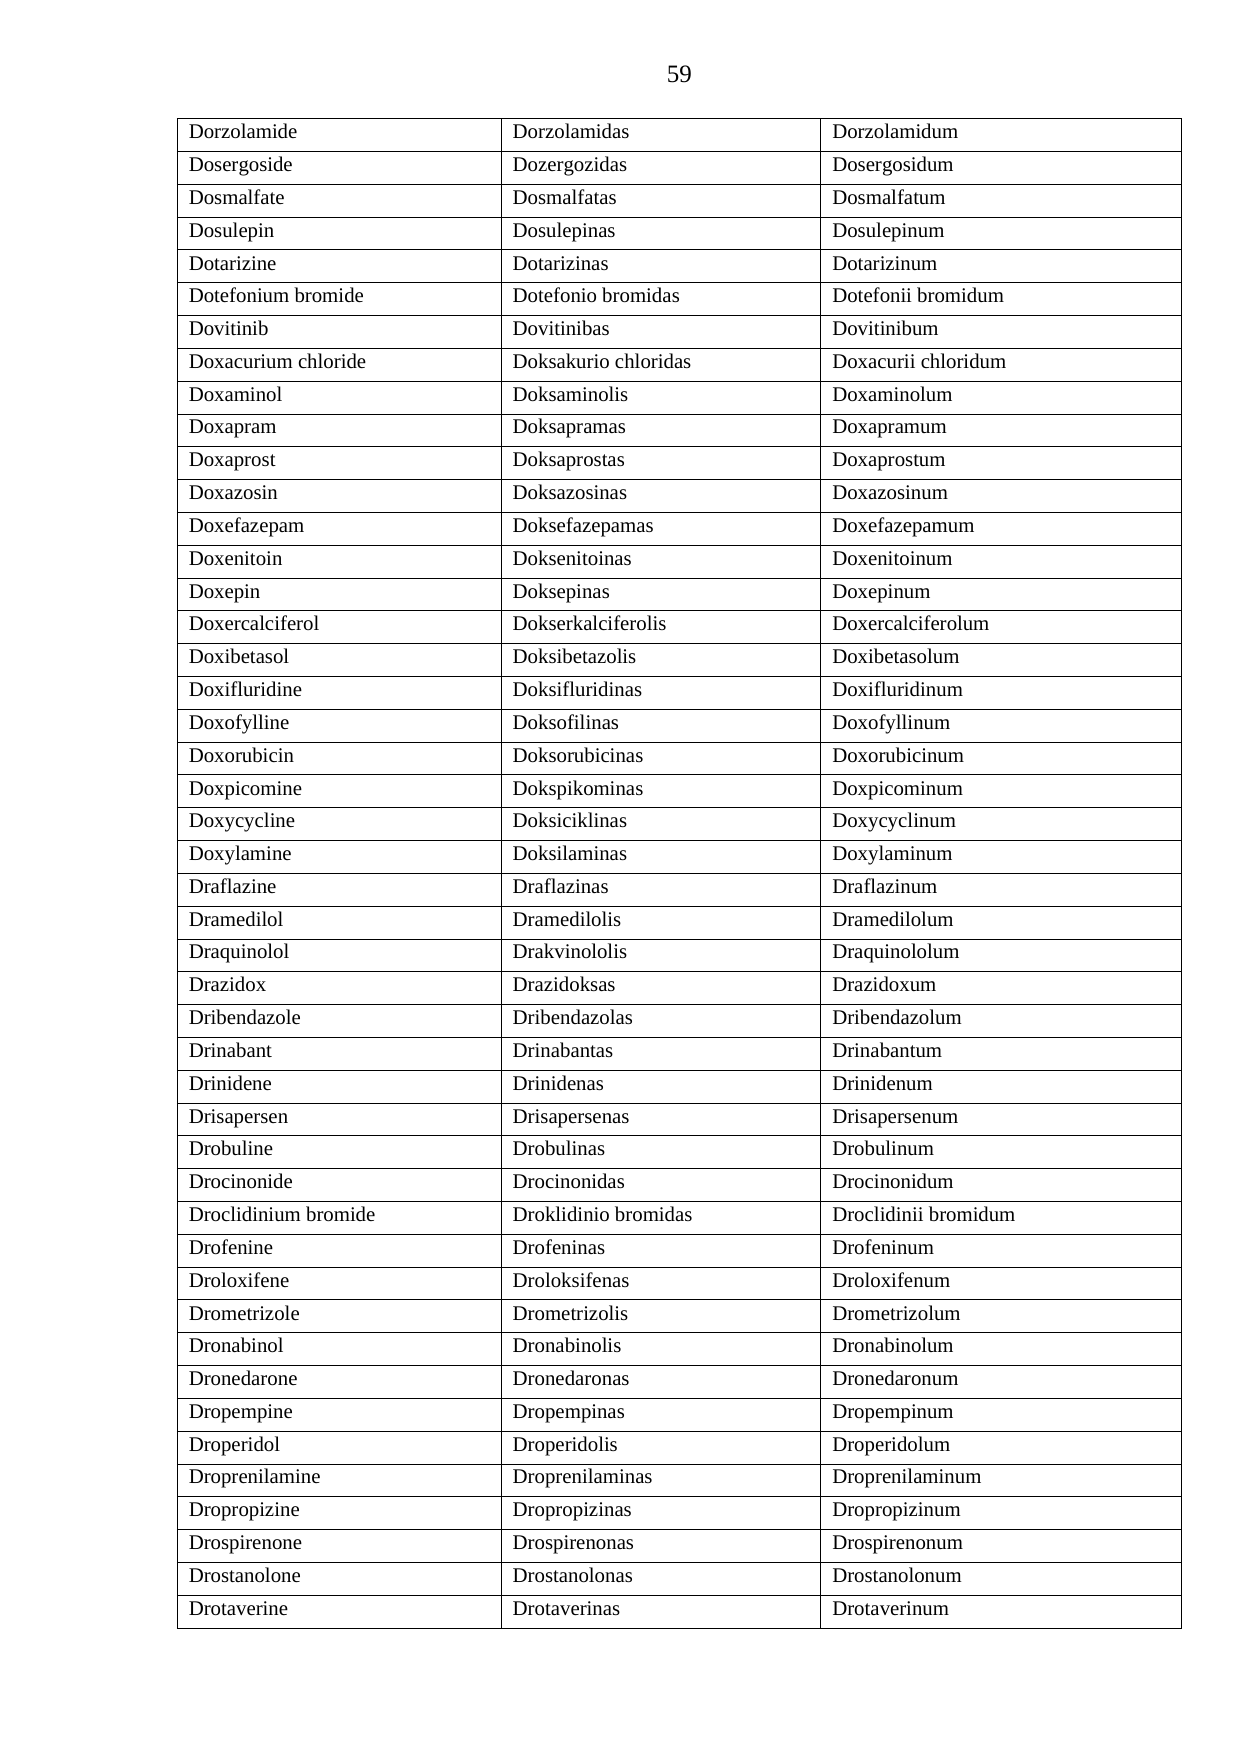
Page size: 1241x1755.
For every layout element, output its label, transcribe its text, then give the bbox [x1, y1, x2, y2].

table_cell Droperidolis [502, 1432, 820, 1463]
table_cell Dropempine [178, 1399, 501, 1431]
table_cell Draquinolol [178, 940, 501, 971]
table_cell Droclidinium bromide [178, 1202, 501, 1234]
table_cell Drospirenonum [821, 1530, 1181, 1562]
table_cell Doxacurium chloride [178, 349, 501, 381]
table_cell Doxercalciferol [178, 611, 501, 643]
table_cell Doxylamine [178, 841, 501, 873]
table_cell Doxofyllinum [821, 710, 1181, 742]
table_cell Doksefazepamas [502, 513, 820, 545]
table_cell Dribendazolum [821, 1005, 1181, 1037]
table_cell Dropropizinas [502, 1497, 820, 1529]
table_cell Doxaminol [178, 382, 501, 413]
table_cell Draflazinas [502, 874, 820, 906]
table_cell Drostanolone [178, 1563, 501, 1595]
table_cell Drocinonide [178, 1169, 501, 1201]
table_cell Dokserkalciferolis [502, 611, 820, 643]
table_cell Dronedarone [178, 1366, 501, 1398]
table_cell Drakvinololis [502, 940, 820, 971]
table_cell Doxorubicinum [821, 743, 1181, 774]
table_cell Dosergoside [178, 152, 501, 184]
table_cell Doksofilinas [502, 710, 820, 742]
table_cell Drinabantas [502, 1038, 820, 1070]
table_cell Doxpicomine [178, 775, 501, 807]
table_cell Droprenilamine [178, 1465, 501, 1496]
table_cell Doxapram [178, 415, 501, 446]
table_cell Doxorubicin [178, 743, 501, 774]
table_cell Drotaverinas [502, 1596, 820, 1627]
table_cell Doksazosinas [502, 480, 820, 512]
table_cell Drospirenone [178, 1530, 501, 1562]
table_cell Doxefazepamum [821, 513, 1181, 545]
table_cell Drocinonidum [821, 1169, 1181, 1201]
table_cell Doxercalciferolum [821, 611, 1181, 643]
table_cell Dotefonio bromidas [502, 283, 820, 315]
table_cell Dramedilolis [502, 907, 820, 938]
table_cell Dosulepin [178, 218, 501, 249]
table_cell Doksakurio chloridas [502, 349, 820, 381]
table_cell Doxylaminum [821, 841, 1181, 873]
table_cell Dosmalfate [178, 185, 501, 217]
table_cell Doksepinas [502, 579, 820, 610]
table_cell Dronabinolis [502, 1333, 820, 1365]
table_cell Droloxifenum [821, 1268, 1181, 1299]
table_cell Dribendazole [178, 1005, 501, 1037]
table_cell Doxapramum [821, 415, 1181, 446]
table_cell Drotaverine [178, 1596, 501, 1627]
table_cell Dosmalfatas [502, 185, 820, 217]
table_cell Droprenilaminum [821, 1465, 1181, 1496]
table_cell Doksiciklinas [502, 808, 820, 840]
table_cell Doxazosinum [821, 480, 1181, 512]
table_cell Drinidenas [502, 1071, 820, 1102]
table_cell Drometrizolis [502, 1300, 820, 1332]
table_cell Doxenitoin [178, 546, 501, 577]
table_cell Dovitinibum [821, 316, 1181, 348]
table_cell Drofeninas [502, 1235, 820, 1267]
table_cell Dropropizine [178, 1497, 501, 1529]
table_cell Doksapramas [502, 415, 820, 446]
table_cell Doxaprostum [821, 447, 1181, 479]
table_cell Drometrizolum [821, 1300, 1181, 1332]
table_cell Drofeninum [821, 1235, 1181, 1267]
table_cell Doksifluridinas [502, 677, 820, 709]
table_cell Dronabinolum [821, 1333, 1181, 1365]
table_cell Dotefonii bromidum [821, 283, 1181, 315]
table_cell Draflazine [178, 874, 501, 906]
table_cell Doksenitoinas [502, 546, 820, 577]
table_cell Drisapersenum [821, 1104, 1181, 1135]
table_cell Dorzolamide [178, 119, 501, 151]
table_cell Doxifluridinum [821, 677, 1181, 709]
table_cell Draflazinum [821, 874, 1181, 906]
table_cell Doksilaminas [502, 841, 820, 873]
table_cell Dronedaronum [821, 1366, 1181, 1398]
table_cell Doxycyclinum [821, 808, 1181, 840]
table_cell Drinidenum [821, 1071, 1181, 1102]
table_cell Dotarizine [178, 250, 501, 282]
table_cell Dramedilol [178, 907, 501, 938]
table_cell Dosulepinum [821, 218, 1181, 249]
table_cell Drometrizole [178, 1300, 501, 1332]
table_cell Drazidox [178, 972, 501, 1004]
table_cell Drisapersenas [502, 1104, 820, 1135]
table_cell Doxaminolum [821, 382, 1181, 413]
table_cell Dovitinib [178, 316, 501, 348]
table_cell Dropropizinum [821, 1497, 1181, 1529]
table_cell Drinabant [178, 1038, 501, 1070]
table_cell Drobulinum [821, 1136, 1181, 1168]
table_cell Drinidene [178, 1071, 501, 1102]
table_cell Doxifluridine [178, 677, 501, 709]
table_cell Dosulepinas [502, 218, 820, 249]
table_cell Doxepinum [821, 579, 1181, 610]
table_cell Dovitinibas [502, 316, 820, 348]
table_cell Drobulinas [502, 1136, 820, 1168]
table_cell Doxibetasol [178, 644, 501, 676]
table_cell Doxofylline [178, 710, 501, 742]
table_cell Dorzolamidum [821, 119, 1181, 151]
table_cell Droloksifenas [502, 1268, 820, 1299]
table_cell Drofenine [178, 1235, 501, 1267]
table_cell Droklidinio bromidas [502, 1202, 820, 1234]
table_cell Draquinololum [821, 940, 1181, 971]
table_cell Doxpicominum [821, 775, 1181, 807]
table_cell Doxenitoinum [821, 546, 1181, 577]
table_cell Dotarizinas [502, 250, 820, 282]
table_cell Dronabinol [178, 1333, 501, 1365]
table_cell Dropempinas [502, 1399, 820, 1431]
table_cell Drostanolonas [502, 1563, 820, 1595]
table_cell Doxycycline [178, 808, 501, 840]
table_cell Dokspikominas [502, 775, 820, 807]
table_cell Dribendazolas [502, 1005, 820, 1037]
table_cell Dropempinum [821, 1399, 1181, 1431]
table_cell Doxefazepam [178, 513, 501, 545]
table_cell Droloxifene [178, 1268, 501, 1299]
table_cell Drinabantum [821, 1038, 1181, 1070]
table_cell Drazidoxum [821, 972, 1181, 1004]
table_cell Doxepin [178, 579, 501, 610]
table_cell Doxibetasolum [821, 644, 1181, 676]
table_cell Dotarizinum [821, 250, 1181, 282]
table_cell Dramedilolum [821, 907, 1181, 938]
table_cell Droperidolum [821, 1432, 1181, 1463]
table_cell Droclidinii bromidum [821, 1202, 1181, 1234]
table_cell Drobuline [178, 1136, 501, 1168]
table_cell Dozergozidas [502, 152, 820, 184]
table_cell Drospirenonas [502, 1530, 820, 1562]
table_cell Droprenilaminas [502, 1465, 820, 1496]
table_cell Dosmalfatum [821, 185, 1181, 217]
table_cell Doxaprost [178, 447, 501, 479]
table_cell Drocinonidas [502, 1169, 820, 1201]
table_cell Doxazosin [178, 480, 501, 512]
table_cell Drazidoksas [502, 972, 820, 1004]
table_cell Doksibetazolis [502, 644, 820, 676]
table_cell Dotefonium bromide [178, 283, 501, 315]
table_cell Dronedaronas [502, 1366, 820, 1398]
table_cell Drisapersen [178, 1104, 501, 1135]
table_cell Dosergosidum [821, 152, 1181, 184]
table_cell Dorzolamidas [502, 119, 820, 151]
table_cell Droperidol [178, 1432, 501, 1463]
table_cell Doksaminolis [502, 382, 820, 413]
table_cell Drotaverinum [821, 1596, 1181, 1627]
table_cell Doksorubicinas [502, 743, 820, 774]
table_cell Doxacurii chloridum [821, 349, 1181, 381]
table_cell Drostanolonum [821, 1563, 1181, 1595]
table_cell Doksaprostas [502, 447, 820, 479]
